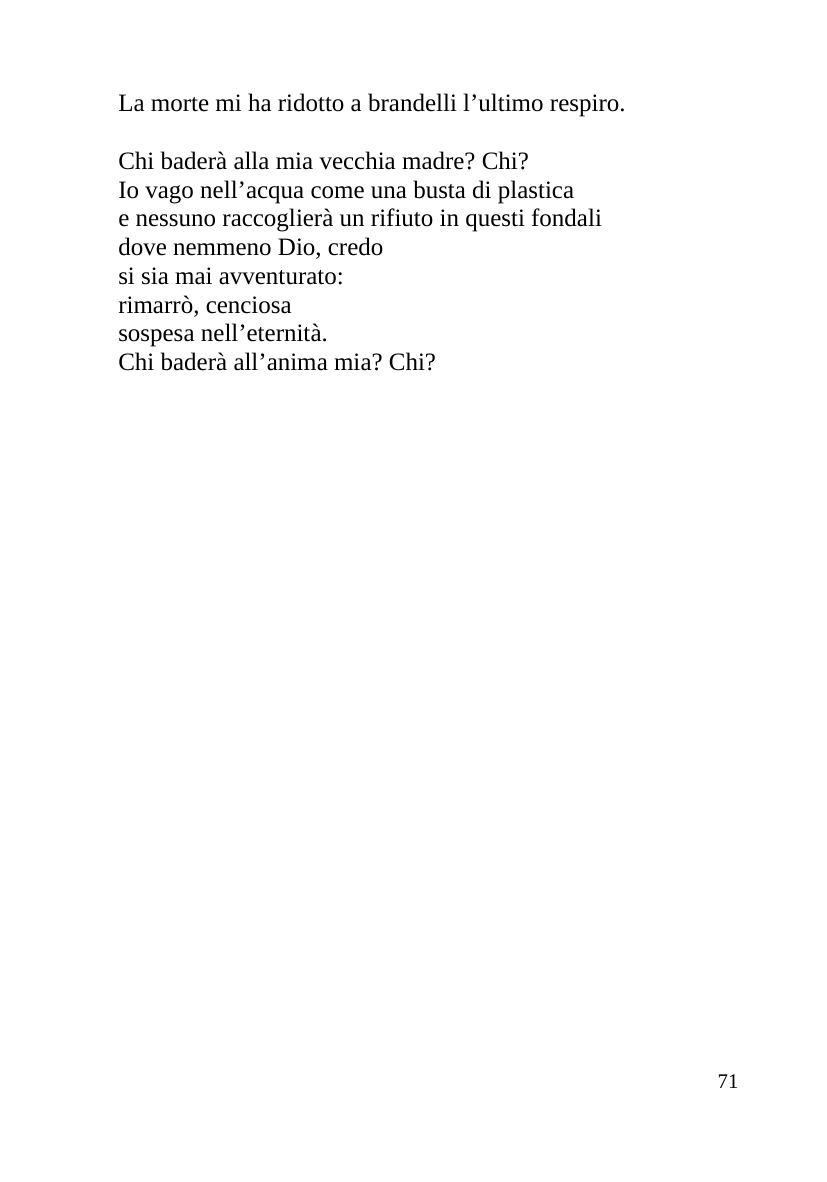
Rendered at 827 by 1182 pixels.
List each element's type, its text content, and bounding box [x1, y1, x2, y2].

text sospesa nell’eternità. [88, 318, 738, 347]
text Chi baderà alla mia vecchia madre? Chi? [88, 146, 738, 175]
text Chi baderà all’anima mia? Chi? [88, 347, 738, 376]
text Io vago nell’acqua come una busta di plastica [88, 175, 738, 203]
text La morte mi ha ridotto a brandelli l’ultimo respiro. [88, 88, 738, 117]
text si sia mai avventurato: [88, 261, 738, 290]
text rimarrò, cenciosa [88, 290, 738, 318]
text e nessuno raccoglierà un rifiuto in questi fondali [88, 203, 738, 232]
text dove nemmeno Dio, credo [88, 232, 738, 261]
